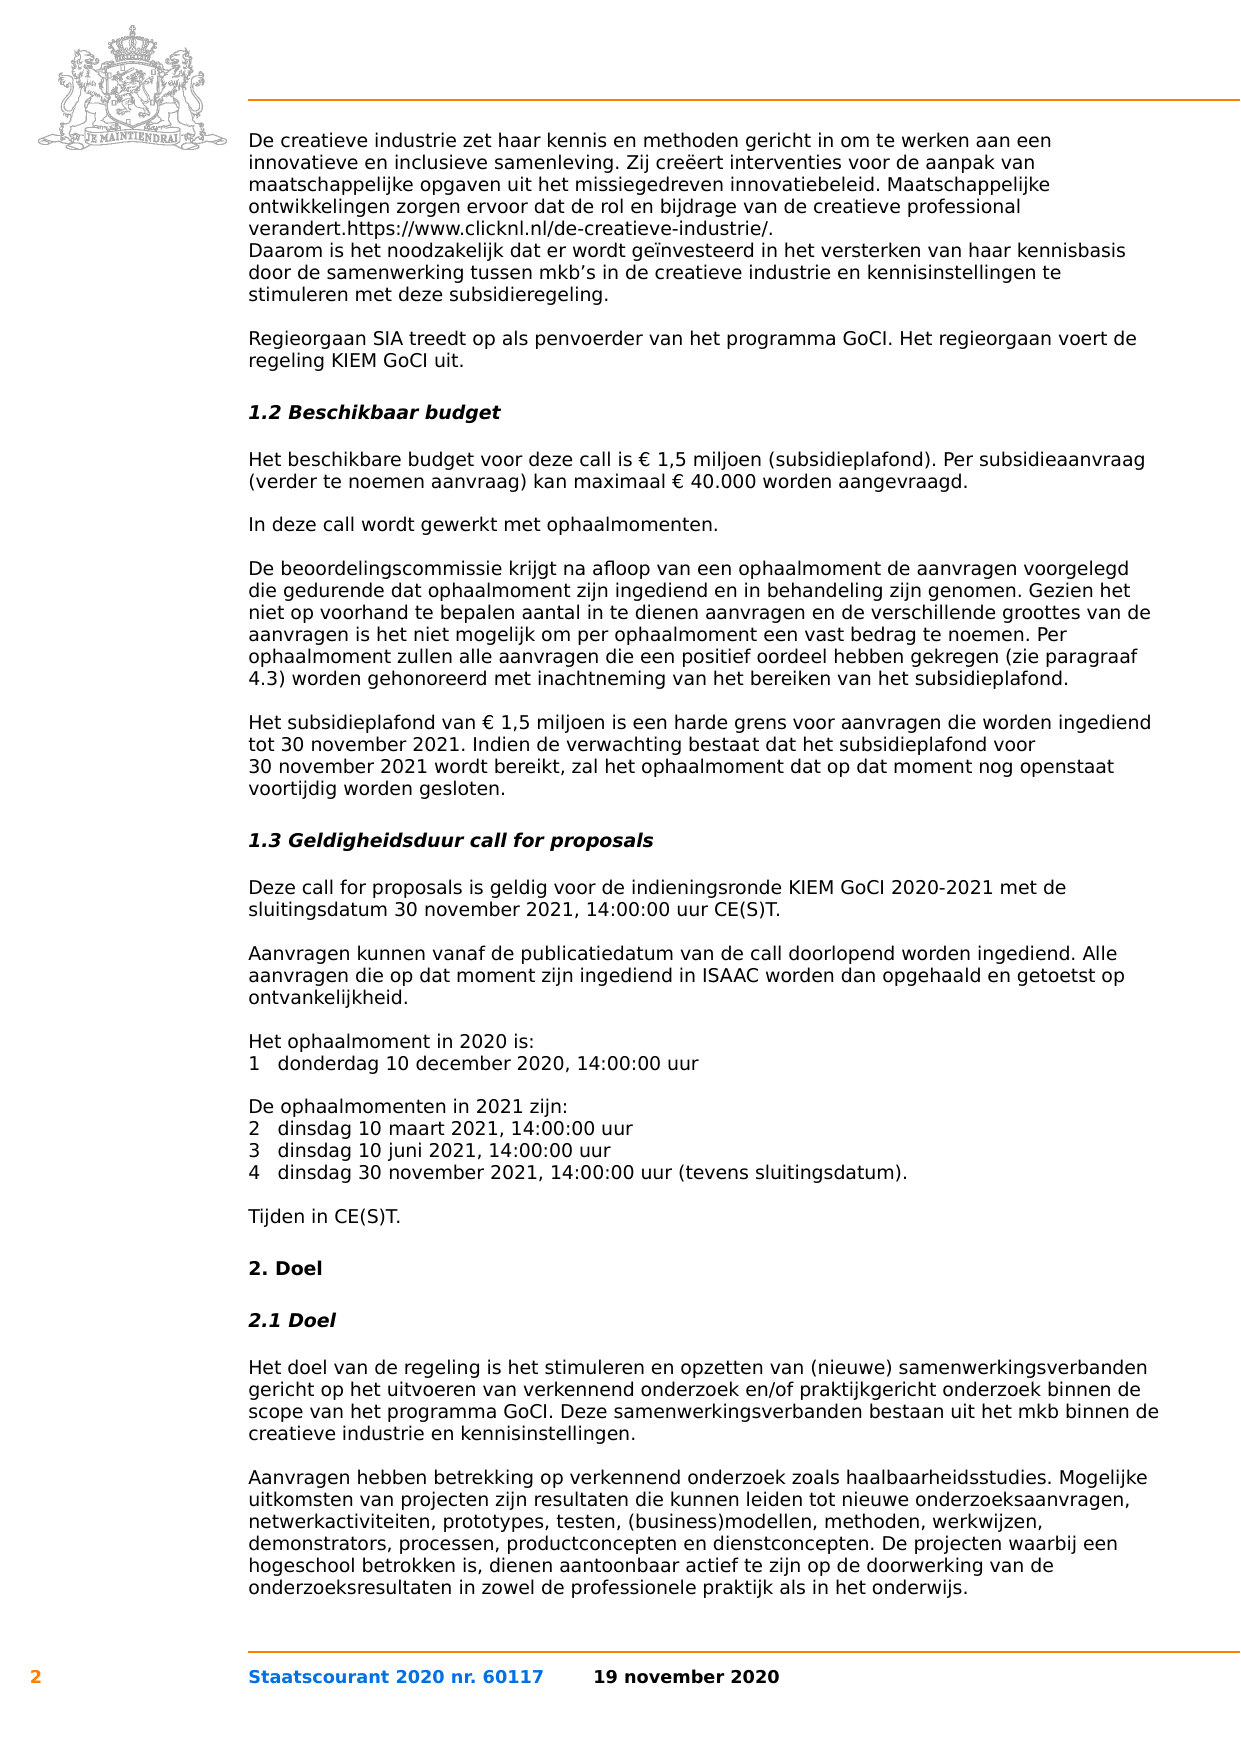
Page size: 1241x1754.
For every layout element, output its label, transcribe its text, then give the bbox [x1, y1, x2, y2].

text Tijden in CE(S)T. [248, 1206, 1163, 1228]
text 2 dinsdag 10 maart 2021, 14:00:00 uur [248, 1118, 1163, 1140]
subtitle 1.2 Beschikbaar budget [248, 402, 1163, 423]
text 4 dinsdag 30 november 2021, 14:00:00 uur (tevens sluitingsdatum). [248, 1162, 1163, 1184]
text Het subsidieplafond van € 1,5 miljoen is een harde grens voor aanvragen die worden ingediend tot 30 november 2021. Indien de verwachting bestaat dat het subsidieplafond voor 30 november 2021 wordt bereikt, zal het ophaalmoment dat op dat moment nog openstaat voortijdig worden gesloten. [248, 712, 1163, 800]
text Aanvragen hebben betrekking op verkennend onderzoek zoals haalbaarheidsstudies. Mogelijke uitkomsten van projecten zijn resultaten die kunnen leiden tot nieuwe onderzoeksaanvragen, netwerkactiviteiten, prototypes, testen, (business)modellen, methoden, werkwijzen, demonstrators, processen, productconcepten en dienstconcepten. De projecten waarbij een hogeschool betrokken is, dienen aantoonbaar actief te zijn op de doorwerking van de onderzoeksresultaten in zowel de professionele praktijk als in het onderwijs. [248, 1467, 1163, 1599]
text De creatieve industrie zet haar kennis en methoden gericht in om te werken aan een innovatieve en inclusieve samenleving. Zij creëert interventies voor de aanpak van maatschappelijke opgaven uit het missiegedreven innovatiebeleid. Maatschappelijke ontwikkelingen zorgen ervoor dat de rol en bijdrage van de creatieve professional verandert.https://www.clicknl.nl/de-creatieve-industrie/. [248, 130, 1163, 240]
text 1 donderdag 10 december 2020, 14:00:00 uur [248, 1052, 1163, 1074]
text De ophaalmomenten in 2021 zijn: [248, 1096, 1163, 1118]
subtitle 2.1 Doel [248, 1310, 1163, 1332]
text Daarom is het noodzakelijk dat er wordt geïnvesteerd in het versterken van haar kennisbasis door de samenwerking tussen mkb’s in de creatieve industrie en kennisinstellingen te stimuleren met deze subsidieregeling. [248, 240, 1163, 306]
text De beoordelingscommissie krijgt na afloop van een ophaalmoment de aanvragen voorgelegd die gedurende dat ophaalmoment zijn ingediend en in behandeling zijn genomen. Gezien het niet op voorhand te bepalen aantal in te dienen aanvragen en de verschillende groottes van de aanvragen is het niet mogelijk om per ophaalmoment een vast bedrag te noemen. Per ophaalmoment zullen alle aanvragen die een positief oordeel hebben gekregen (zie paragraaf 4.3) worden gehonoreerd met inachtneming van het bereiken van het subsidieplafond. [248, 558, 1163, 690]
text Het ophaalmoment in 2020 is: [248, 1031, 1163, 1052]
text In deze call wordt gewerkt met ophaalmomenten. [248, 514, 1163, 536]
text Het beschikbare budget voor deze call is € 1,5 miljoen (subsidieplafond). Per subsidieaanvraag (verder te noemen aanvraag) kan maximaal € 40.000 worden aangevraagd. [248, 448, 1163, 492]
text Aanvragen kunnen vanaf de publicatiedatum van de call doorlopend worden ingediend. Alle aanvragen die op dat moment zijn ingediend in ISAAC worden dan opgehaald en getoetst op ontvankelijkheid. [248, 943, 1163, 1009]
subtitle 1.3 Geldigheidsduur call for proposals [248, 830, 1163, 852]
text 3 dinsdag 10 juni 2021, 14:00:00 uur [248, 1140, 1163, 1162]
subtitle 2. Doel [248, 1258, 1163, 1280]
text Regieorgaan SIA treedt op als penvoerder van het programma GoCI. Het regieorgaan voert de regeling KIEM GoCI uit. [248, 328, 1163, 372]
picture [38, 25, 227, 150]
text Deze call for proposals is geldig voor de indieningsronde KIEM GoCI 2020-2021 met de sluitingsdatum 30 november 2021, 14:00:00 uur CE(S)T. [248, 877, 1163, 921]
text Het doel van de regeling is het stimuleren en opzetten van (nieuwe) samenwerkingsverbanden gericht op het uitvoeren van verkennend onderzoek en/of praktijkgericht onderzoek binnen de scope van het programma GoCI. Deze samenwerkingsverbanden bestaan uit het mkb binnen de creatieve industrie en kennisinstellingen. [248, 1357, 1163, 1445]
